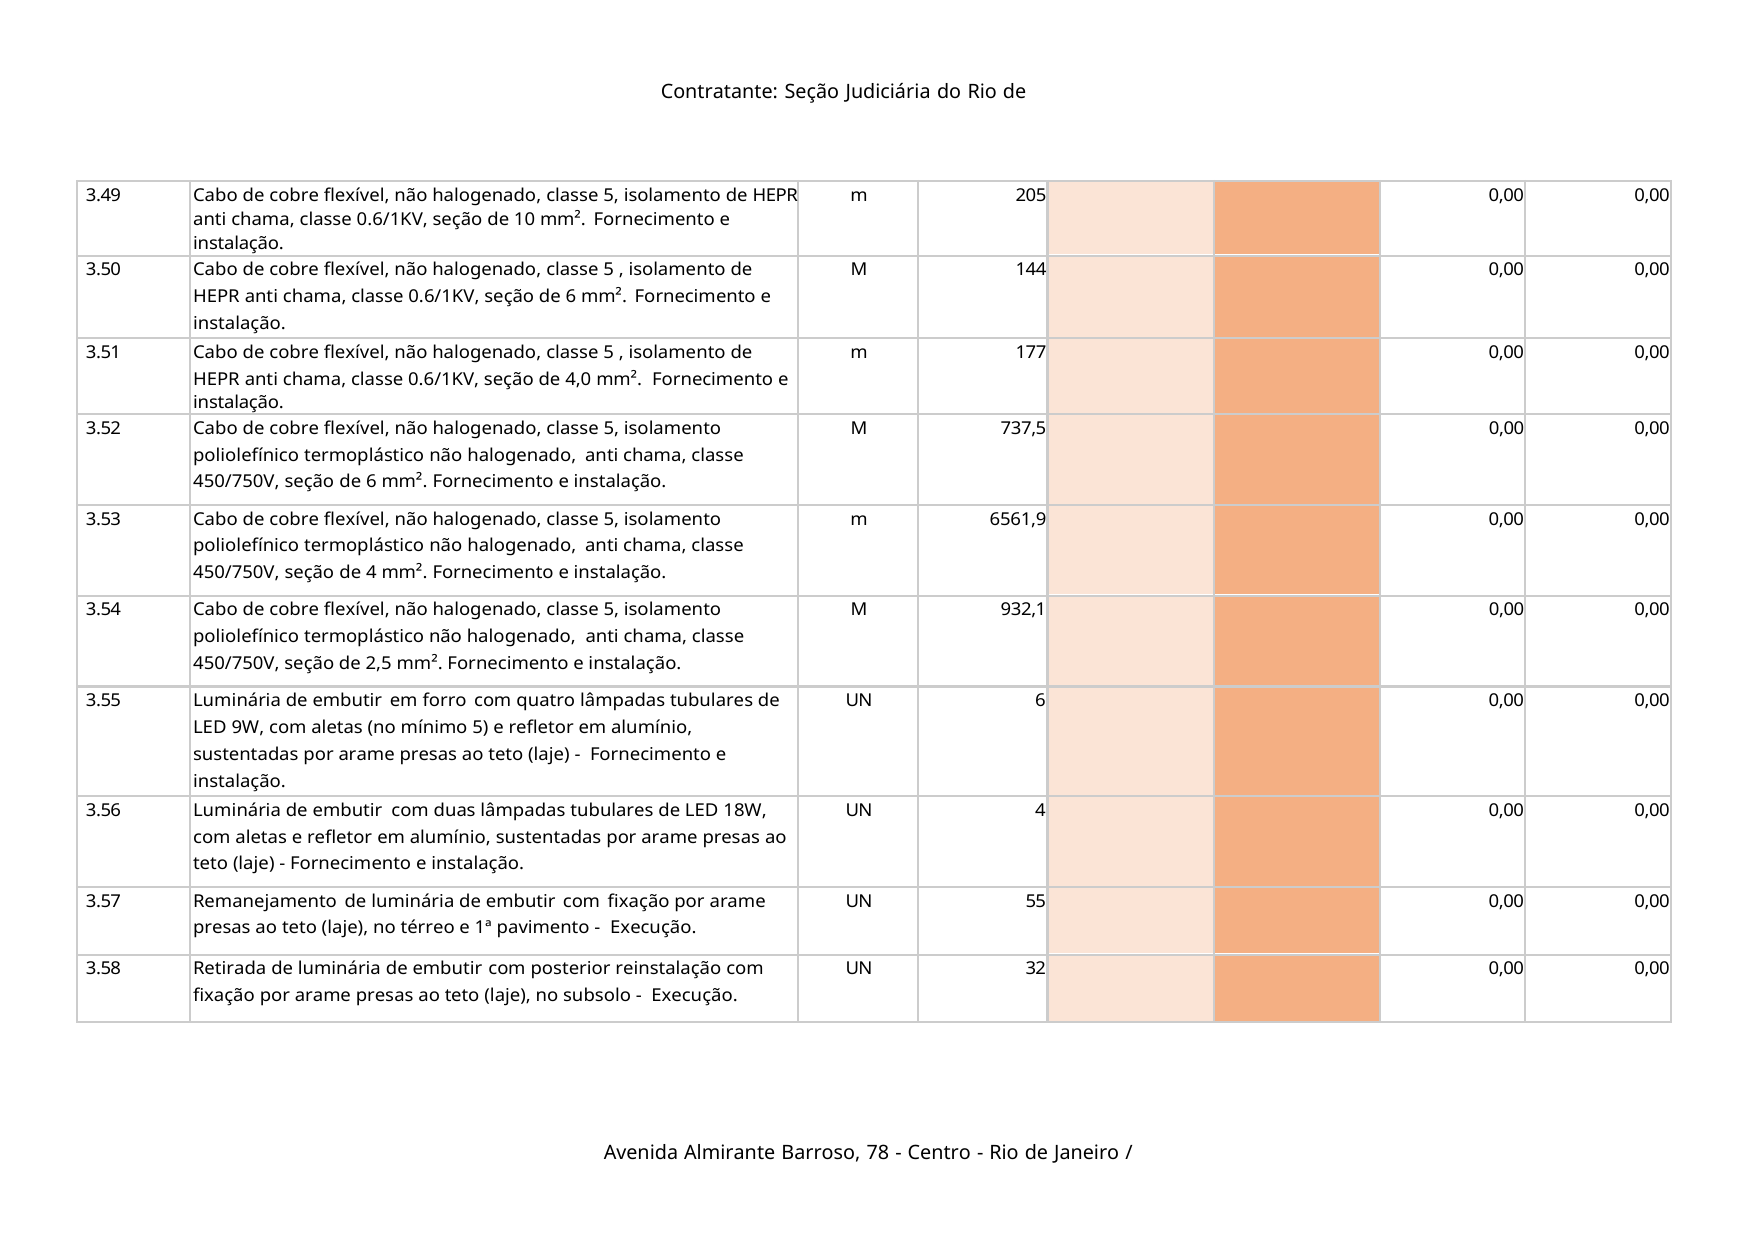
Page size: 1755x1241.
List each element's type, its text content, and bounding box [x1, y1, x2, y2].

table_header [1215, 182, 1379, 254]
table_cell 0,00 [1526, 506, 1670, 594]
table_cell 6 [919, 688, 1046, 795]
table_cell m [799, 339, 917, 413]
table_cell Cabo de cobre flexível, não halogenado, classe 5 , isolamento de HEPR anti chama, classe 0.6/1KV, seção de 6 mm². Fornecimento e instalação. [191, 257, 797, 337]
table_cell 4 [919, 797, 1046, 886]
table_cell UN [799, 797, 917, 886]
table_cell 0,00 [1526, 688, 1670, 795]
table_cell 144 [919, 257, 1046, 337]
table_cell [1049, 888, 1213, 953]
table_cell [1215, 257, 1379, 337]
table_cell 6561,9 [919, 506, 1046, 594]
table_cell [1049, 688, 1213, 795]
table_cell Cabo de cobre flexível, não halogenado, classe 5 , isolamento de HEPR anti chama, classe 0.6/1KV, seção de 4,0 mm². Fornecimento e instalação. [191, 339, 797, 413]
table_cell 0,00 [1381, 506, 1524, 594]
table_cell [1049, 797, 1213, 886]
table_cell 0,00 [1381, 339, 1524, 413]
table_cell 0,00 [1526, 415, 1670, 504]
table_cell 932,1 [919, 597, 1046, 685]
table_cell Luminária de embutir em forro com quatro lâmpadas tubulares de LED 9W, com aletas (no mínimo 5) e refletor em alumínio, sustentadas por arame presas ao teto (laje) - Fornecimento e instalação. [191, 688, 797, 795]
table_cell UN [799, 888, 917, 953]
table_cell 177 [919, 339, 1046, 413]
table_cell 3.56 [78, 797, 189, 886]
table_cell 0,00 [1381, 888, 1524, 953]
table_header 3.49 [78, 182, 189, 254]
table_cell 737,5 [919, 415, 1046, 504]
table_cell 0,00 [1381, 956, 1524, 1021]
table_cell 3.51 [78, 339, 189, 413]
table_cell UN [799, 956, 917, 1021]
table_cell [1215, 506, 1379, 594]
table_cell [1215, 415, 1379, 504]
table_cell Luminária de embutir com duas lâmpadas tubulares de LED 18W, com aletas e refletor em alumínio, sustentadas por arame presas ao teto (laje) - Fornecimento e instalação. [191, 797, 797, 886]
table_cell 0,00 [1381, 257, 1524, 337]
table_cell UN [799, 688, 917, 795]
table_cell M [799, 597, 917, 685]
table_cell 0,00 [1381, 688, 1524, 795]
table_cell m [799, 506, 917, 594]
table_cell Cabo de cobre flexível, não halogenado, classe 5, isolamento poliolefínico termoplástico não halogenado, anti chama, classe 450/750V, seção de 4 mm². Fornecimento e instalação. [191, 506, 797, 594]
table_cell 3.58 [78, 956, 189, 1021]
table_cell 0,00 [1381, 597, 1524, 685]
table_cell [1215, 956, 1379, 1021]
table_cell 3.52 [78, 415, 189, 504]
table_cell 0,00 [1526, 888, 1670, 953]
table_header [1049, 182, 1213, 254]
table_header 0,00 [1526, 182, 1670, 254]
table_cell 55 [919, 888, 1046, 953]
table_cell [1049, 597, 1213, 685]
table_cell 3.55 [78, 688, 189, 795]
table_cell [1049, 415, 1213, 504]
table_cell 0,00 [1381, 797, 1524, 886]
table_cell [1215, 888, 1379, 953]
table_cell 0,00 [1526, 956, 1670, 1021]
table_header Cabo de cobre flexível, não halogenado, classe 5, isolamento de HEPR anti chama, classe 0.6/1KV, seção de 10 mm². Fornecimento e instalação. [191, 182, 797, 254]
table_cell [1215, 688, 1379, 795]
table_cell 0,00 [1526, 339, 1670, 413]
table_cell [1049, 506, 1213, 594]
table_cell M [799, 415, 917, 504]
table_cell [1049, 257, 1213, 337]
table_cell 3.50 [78, 257, 189, 337]
table_cell [1049, 956, 1213, 1021]
table_cell 0,00 [1526, 597, 1670, 685]
table_cell Cabo de cobre flexível, não halogenado, classe 5, isolamento poliolefínico termoplástico não halogenado, anti chama, classe 450/750V, seção de 2,5 mm². Fornecimento e instalação. [191, 597, 797, 685]
table_cell [1215, 339, 1379, 413]
table_header 205 [919, 182, 1046, 254]
table_cell 0,00 [1526, 797, 1670, 886]
table_cell Cabo de cobre flexível, não halogenado, classe 5, isolamento poliolefínico termoplástico não halogenado, anti chama, classe 450/750V, seção de 6 mm². Fornecimento e instalação. [191, 415, 797, 504]
table_cell 3.53 [78, 506, 189, 594]
table_cell [1215, 597, 1379, 685]
table_cell 0,00 [1381, 415, 1524, 504]
table_header m [799, 182, 917, 254]
table_cell 32 [919, 956, 1046, 1021]
table_cell 0,00 [1526, 257, 1670, 337]
table_cell [1049, 339, 1213, 413]
table_cell 3.57 [78, 888, 189, 953]
table_header 0,00 [1381, 182, 1524, 254]
table_cell Remanejamento de luminária de embutir com fixação por arame presas ao teto (laje), no térreo e 1ª pavimento - Execução. [191, 888, 797, 953]
table_cell [1215, 797, 1379, 886]
table_cell 3.54 [78, 597, 189, 685]
table_cell Retirada de luminária de embutir com posterior reinstalação com fixação por arame presas ao teto (laje), no subsolo - Execução. [191, 956, 797, 1021]
table_cell M [799, 257, 917, 337]
